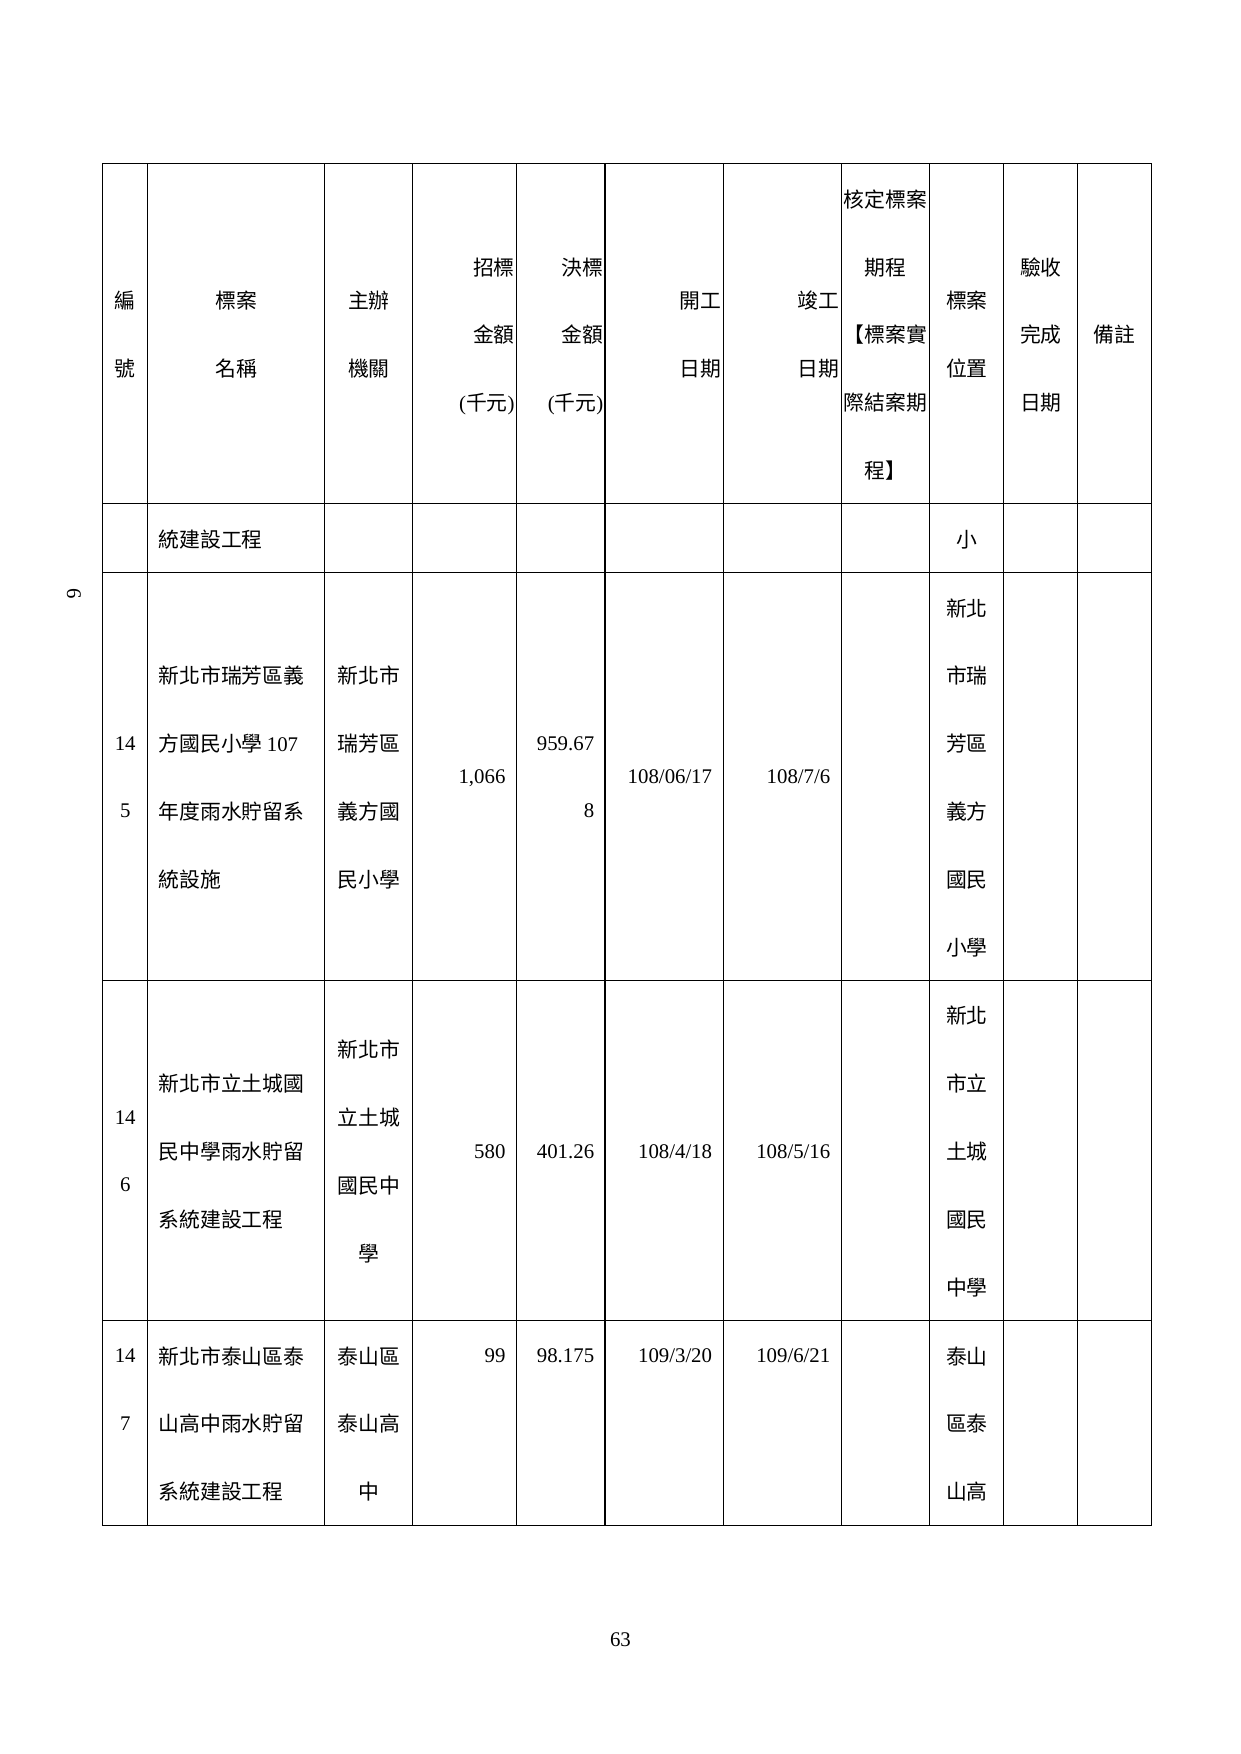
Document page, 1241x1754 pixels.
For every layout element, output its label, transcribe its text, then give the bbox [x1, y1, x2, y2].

table_cell 108/4/18 [606, 981, 723, 1320]
table_header 編號 [103, 164, 147, 503]
table_cell 新北市立土城國民中學雨水貯留系統建設工程 [148, 981, 324, 1320]
table_cell 統建設工程 [148, 504, 324, 572]
table_header 開工 日期 [606, 164, 723, 503]
table_header 竣工 日期 [724, 164, 841, 503]
table_cell 小 [930, 504, 1003, 572]
table_cell 108/7/6 [724, 573, 841, 980]
table_cell [413, 504, 516, 572]
table_cell [1004, 573, 1077, 980]
table_cell 580 [413, 981, 516, 1320]
table_cell 959.678 [517, 573, 604, 980]
table_cell 1,066 [413, 573, 516, 980]
table_cell [842, 504, 929, 572]
table_header 標案 位置 [930, 164, 1003, 503]
table_cell 新北市瑞芳區義方國民小學107年度雨水貯留系統設施 [148, 573, 324, 980]
table_header 招標 金額 (千元) [413, 164, 516, 503]
table_cell 108/5/16 [724, 981, 841, 1320]
table_cell [325, 504, 412, 572]
table_cell [103, 504, 147, 572]
table_cell 99 [413, 1321, 516, 1524]
table_header 主辦 機關 [325, 164, 412, 503]
table_cell 新北市立土城國民中學 [325, 981, 412, 1320]
table_cell [1078, 981, 1151, 1320]
table_cell 新北市立土城國民中學 [930, 981, 1003, 1320]
table_cell 新北市泰山區泰山高中雨水貯留系統建設工程 [148, 1321, 324, 1524]
table_header 核定標案期程 【標案實際結案期程】 [842, 164, 929, 503]
table_cell 109/6/21 [724, 1321, 841, 1524]
table_cell 108/06/17 [606, 573, 723, 980]
table_cell 新北市瑞芳區義方國民小學 [930, 573, 1003, 980]
table_cell [842, 573, 929, 980]
table_cell [842, 1321, 929, 1524]
table_header 備註 [1078, 164, 1151, 503]
table_cell 401.26 [517, 981, 604, 1320]
table_cell 泰山區泰山高中 [325, 1321, 412, 1524]
table_header 標案 名稱 [148, 164, 324, 503]
table_cell 98.175 [517, 1321, 604, 1524]
table_cell [1078, 504, 1151, 572]
table_header 決標 金額 (千元) [517, 164, 604, 503]
table_cell 145 [103, 573, 147, 980]
table_cell [724, 504, 841, 572]
table_cell 147 [103, 1321, 147, 1524]
table_cell [1078, 573, 1151, 980]
table_cell [1078, 1321, 1151, 1524]
table_cell 109/3/20 [606, 1321, 723, 1524]
table_cell 146 [103, 981, 147, 1320]
table_cell [517, 504, 604, 572]
table_cell [1004, 1321, 1077, 1524]
table_cell [1004, 981, 1077, 1320]
table_cell 泰山區泰山高 [930, 1321, 1003, 1524]
table_header 驗收 完成 日期 [1004, 164, 1077, 503]
table_cell [1004, 504, 1077, 572]
table_cell 新北市瑞芳區義方國民小學 [325, 573, 412, 980]
table_cell [842, 981, 929, 1320]
table_cell [606, 504, 723, 572]
